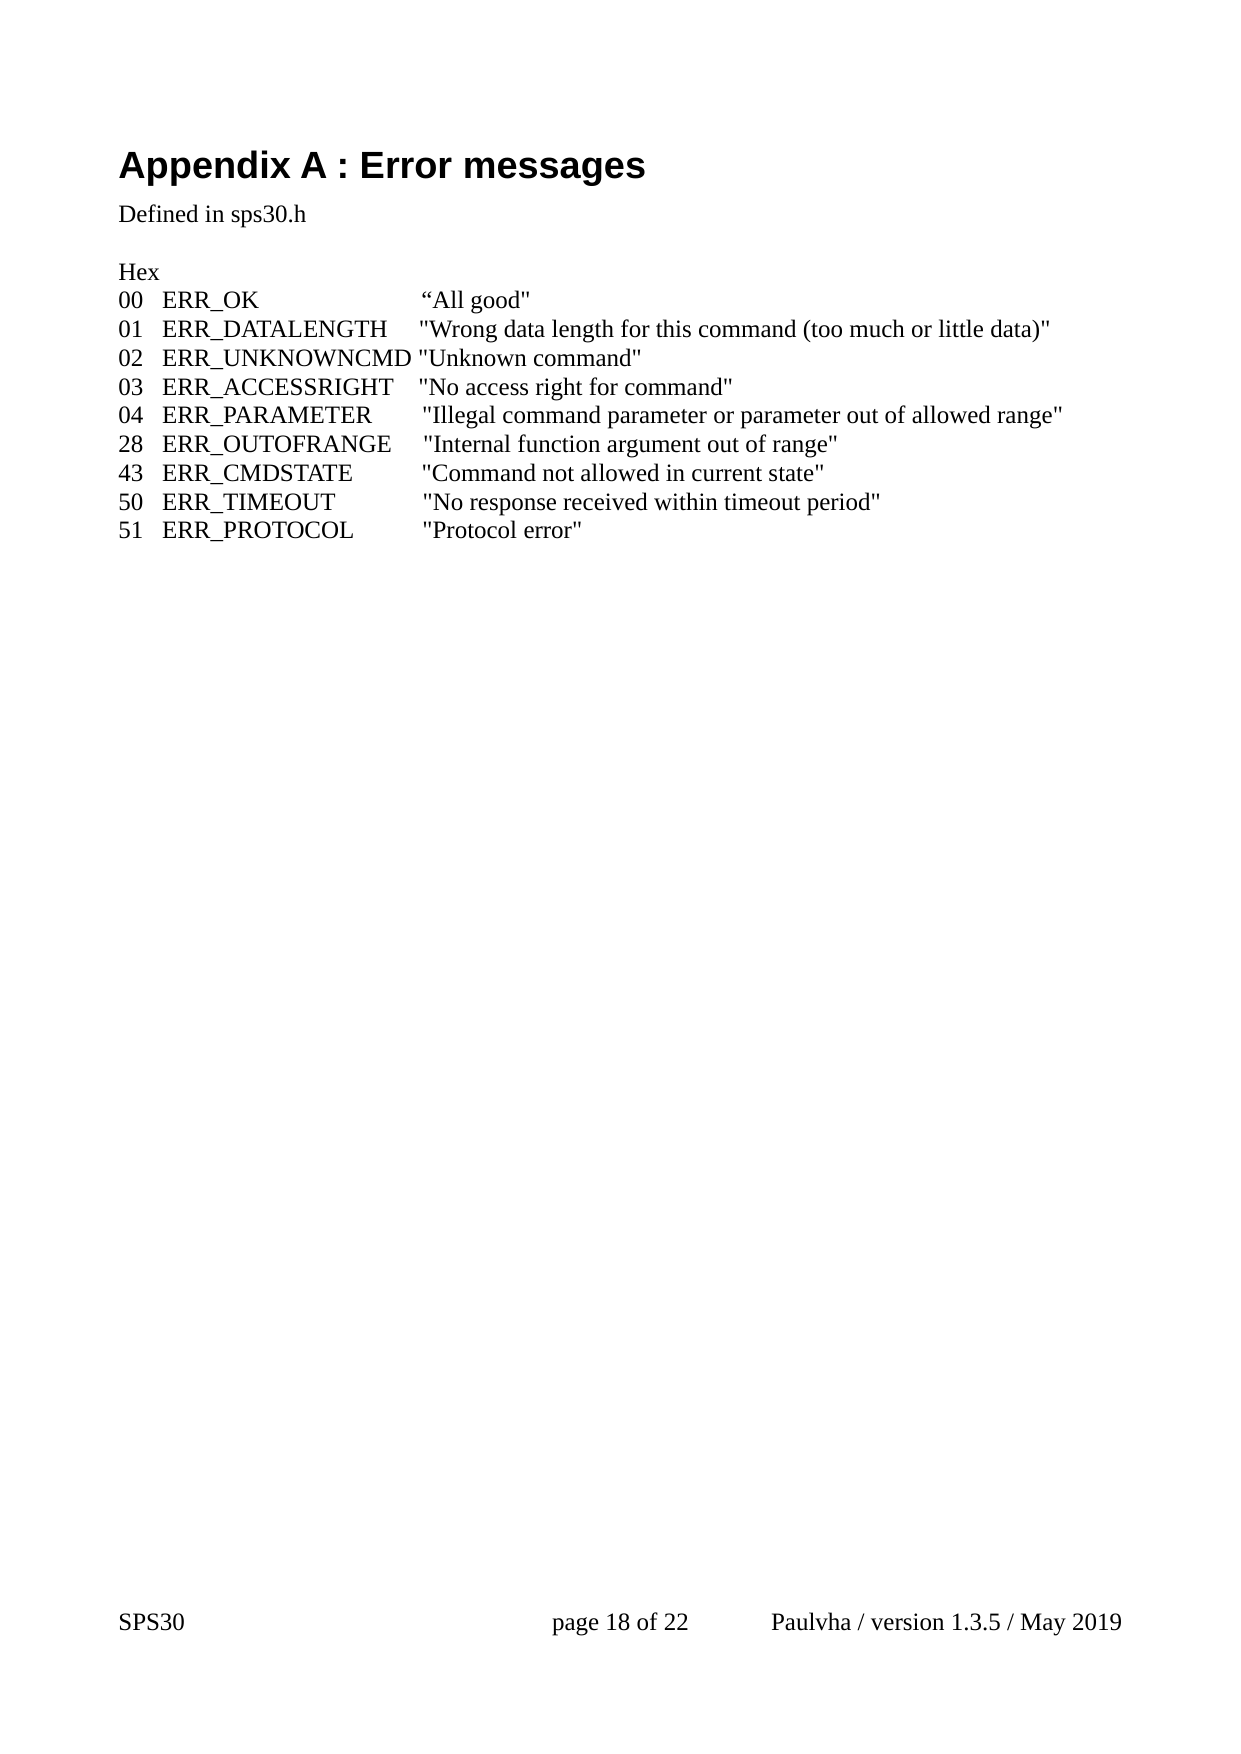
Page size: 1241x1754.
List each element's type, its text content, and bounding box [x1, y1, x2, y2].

text Defined in sps30.h [118, 199, 1122, 228]
text 51 ERR_PROTOCOL "Protocol error" [118, 516, 1122, 544]
text 00 ERR_OK “All good" [118, 286, 1122, 314]
text 43 ERR_CMDSTATE "Command not allowed in current state" [118, 458, 1122, 487]
text 50 ERR_TIMEOUT "No response received within timeout period" [118, 487, 1122, 516]
text 03 ERR_ACCESSRIGHT "No access right for command" [118, 372, 1122, 401]
text Hex [118, 257, 1122, 286]
subtitle Appendix A : Error messages [118, 143, 1122, 187]
text 02 ERR_UNKNOWNCMD "Unknown command" [118, 343, 1122, 372]
text 28 ERR_OUTOFRANGE "Internal function argument out of range" [118, 429, 1122, 458]
text 01 ERR_DATALENGTH "Wrong data length for this command (too much or little data)" [118, 314, 1122, 343]
text 04 ERR_PARAMETER "Illegal command parameter or parameter out of allowed range" [118, 401, 1122, 429]
